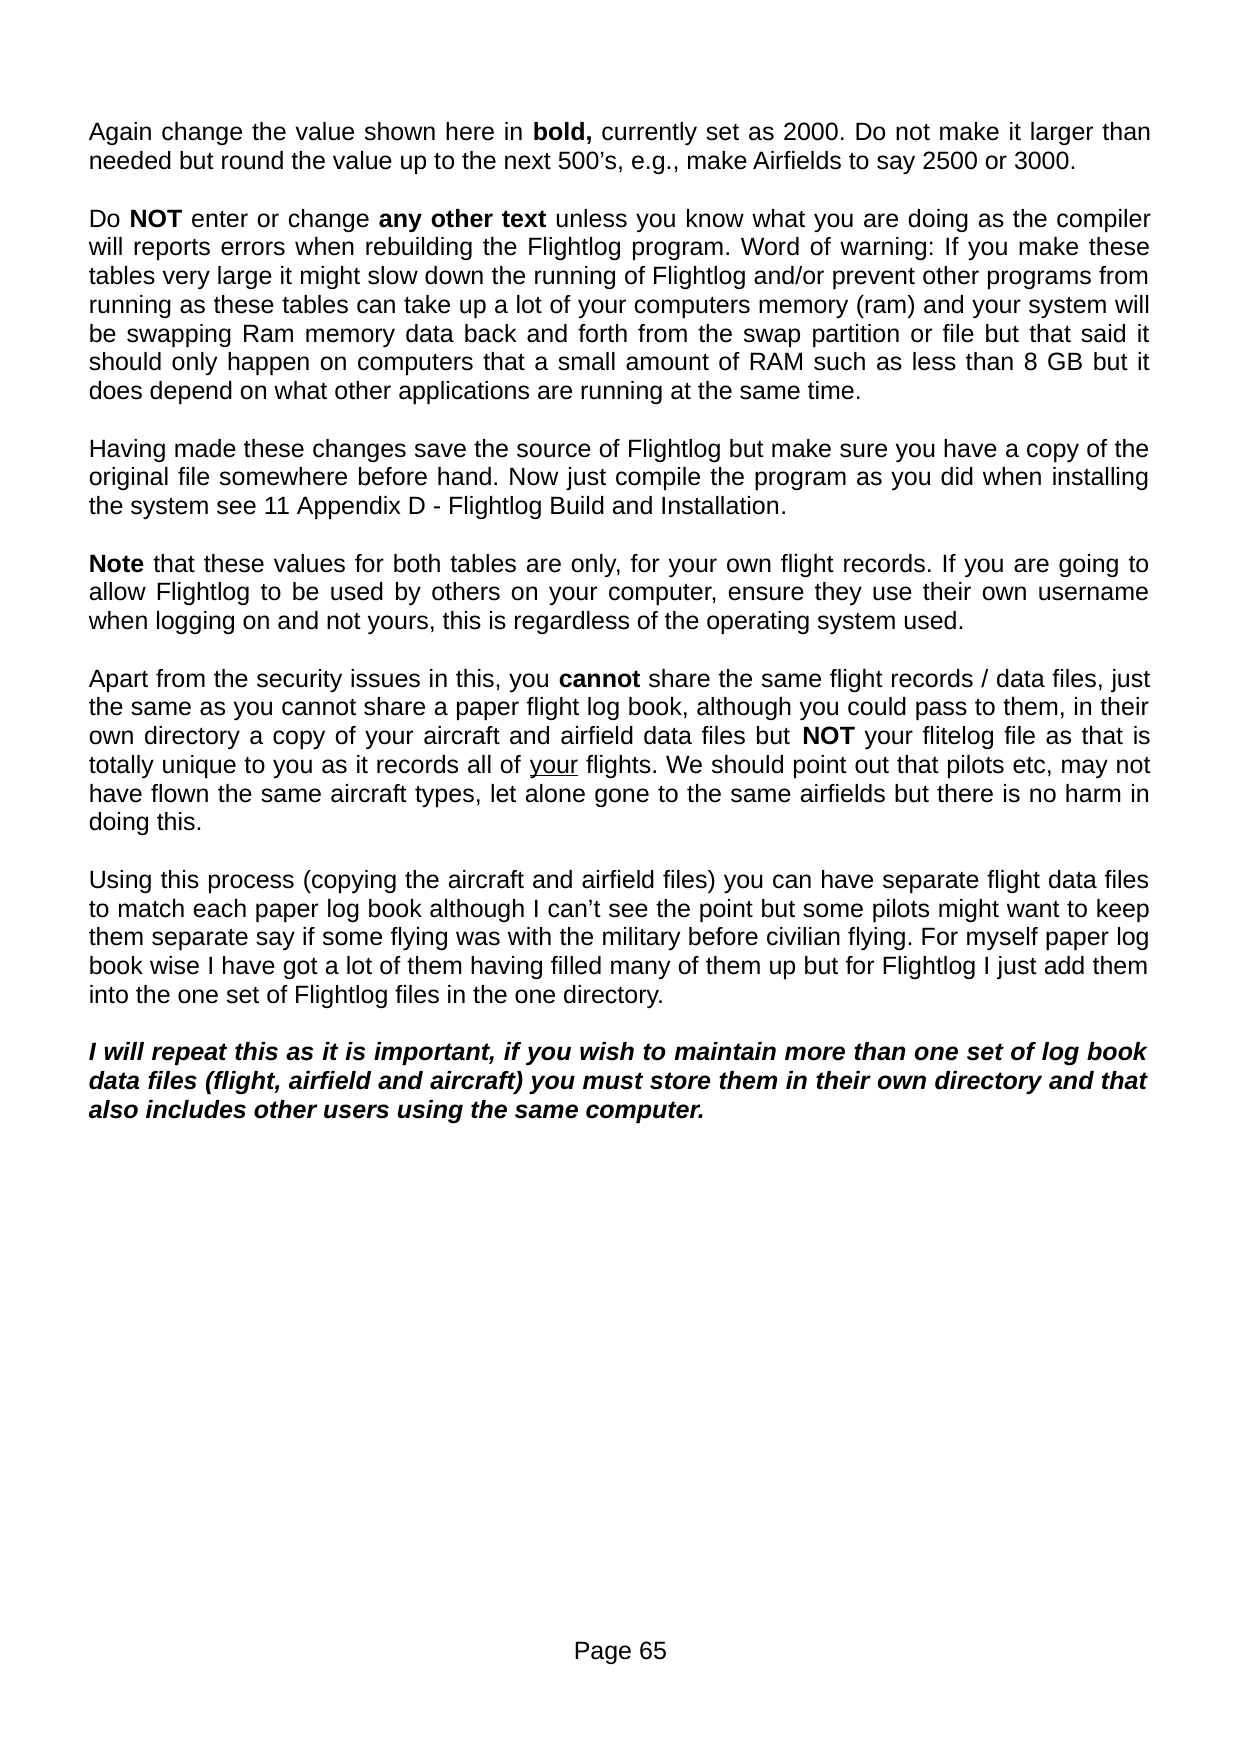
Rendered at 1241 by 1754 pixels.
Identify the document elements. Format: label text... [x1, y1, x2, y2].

text Using this process (copying the aircraft and airfield files) you can have separate flight data files to match each paper log book although I can’t see the point but some pilots might want to keep them separate say if some flying was with the military before civilian flying. For myself paper log book wise I have got a lot of them having filled many of them up but for Flightlog I just add them into the one set of Flightlog files in the one directory. [88, 865, 1152, 1008]
text Again change the value shown here in bold, currently set as 2000. Do not make it larger than needed but round the value up to the next 500’s, e.g., make Airfields to say 2500 or 3000. [88, 117, 1152, 175]
text I will repeat this as it is important, if you wish to maintain more than one set of log book data files (flight, airfield and aircraft) you must store them in their own directory and that also includes other users using the same computer. [88, 1037, 1152, 1123]
text Do NOT enter or change any other text unless you know what you are doing as the compiler will reports errors when rebuilding the Flightlog program. Word of warning: If you make these tables very large it might slow down the running of Flightlog and/or prevent other programs from running as these tables can take up a lot of your computers memory (ram) and your system will be swapping Ram memory data back and forth from the swap partition or file but that said it should only happen on computers that a small amount of RAM such as less than 8 GB but it does depend on what other applications are running at the same time. [88, 203, 1152, 405]
text Note that these values for both tables are only, for your own flight records. If you are going to allow Flightlog to be used by others on your computer, ensure they use their own username when logging on and not yours, this is regardless of the operating system used. [88, 548, 1152, 635]
text Apart from the security issues in this, you cannot share the same flight records / data files, just the same as you cannot share a paper flight log book, although you could pass to them, in their own directory a copy of your aircraft and airfield data files but NOT your flitelog file as that is totally unique to you as it records all of your flights. We should point out that pilots etc, may not have flown the same aircraft types, let alone gone to the same airfields but there is no harm in doing this. [88, 663, 1152, 836]
text Having made these changes save the source of Flightlog but make sure you have a copy of the original file somewhere before hand. Now just compile the program as you did when installing the system see 11 Appendix D - Flightlog Build and Installation. [88, 433, 1152, 520]
